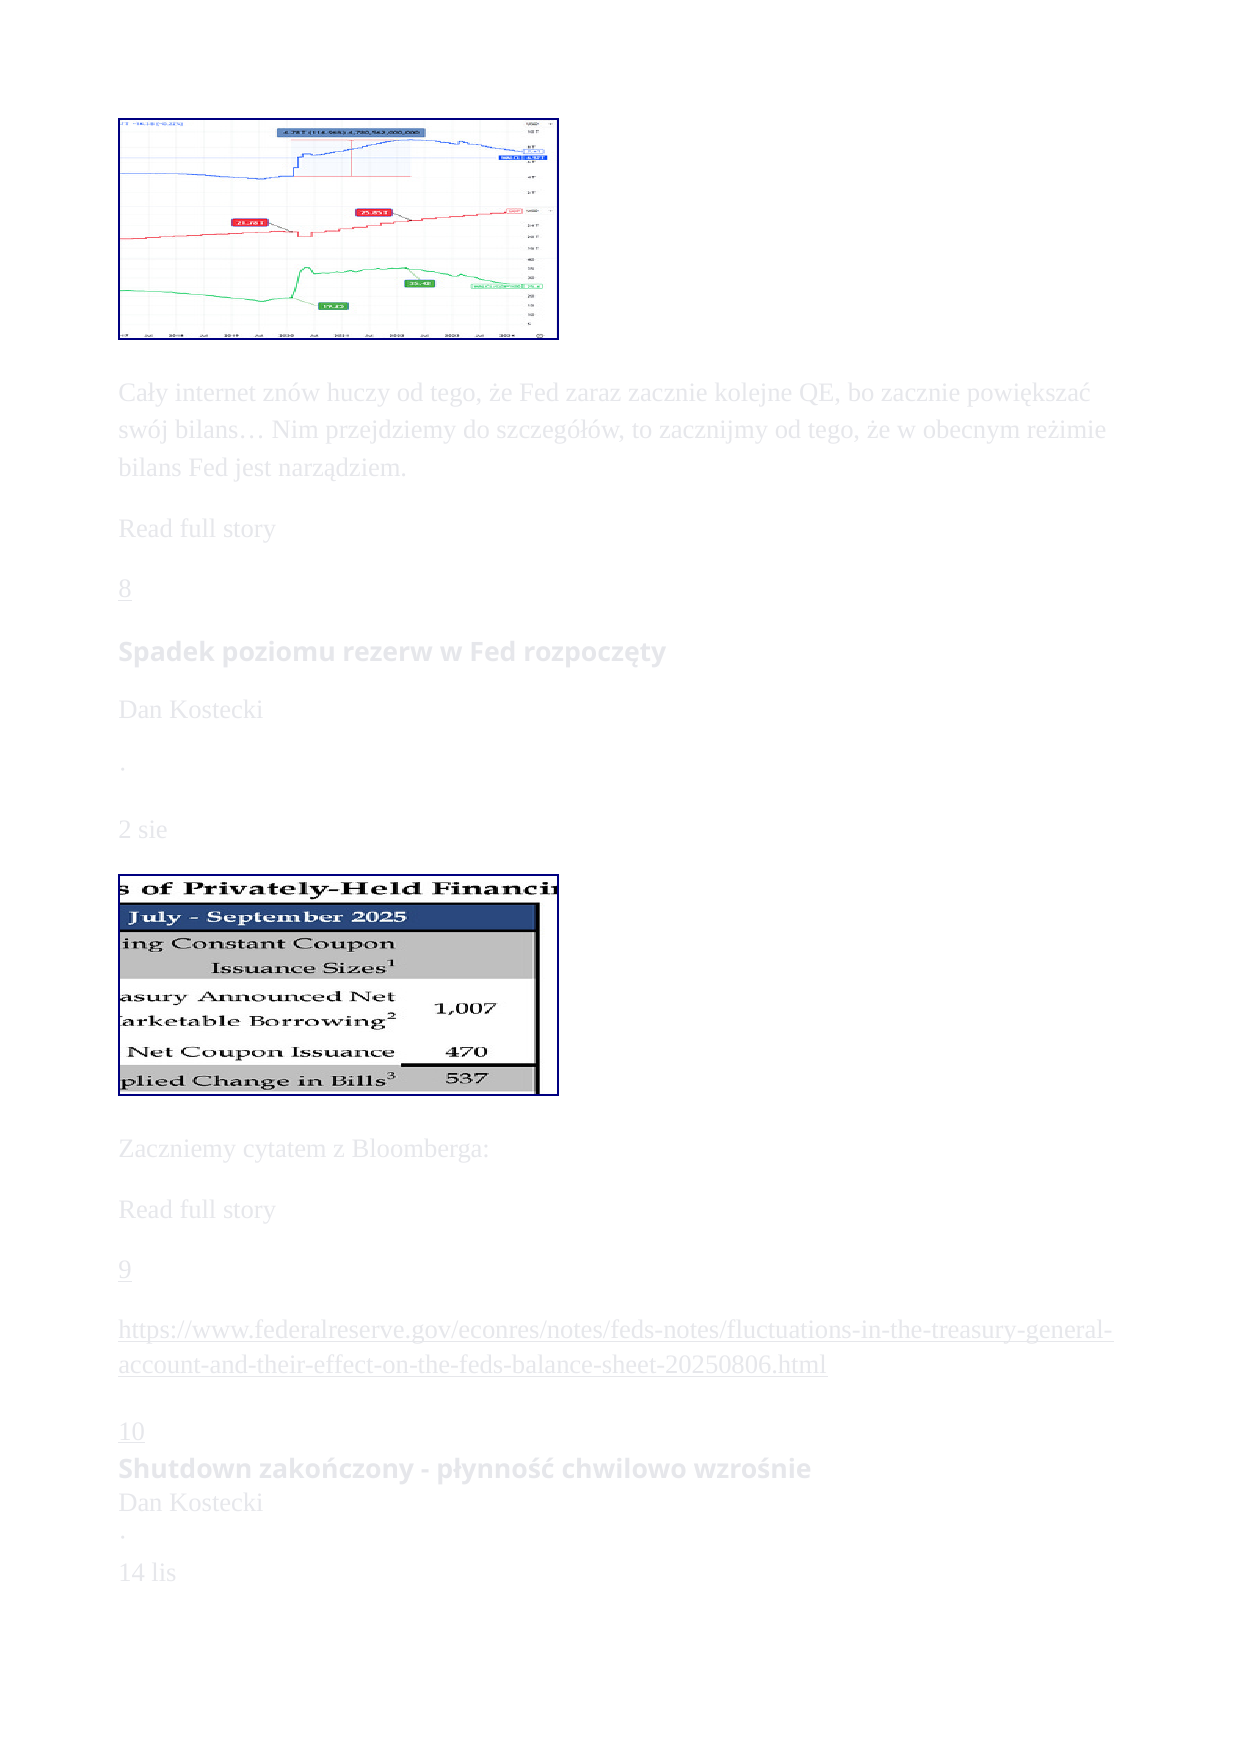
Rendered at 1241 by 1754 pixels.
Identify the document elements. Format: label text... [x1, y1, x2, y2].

text Read full story [118, 1194, 1122, 1224]
text 8 [118, 573, 1113, 603]
picture [120, 876, 557, 1094]
text · [118, 754, 1122, 785]
text Zaczniemy cytatem z Bloomberga: [118, 1125, 1122, 1163]
text Dan Kostecki [118, 1486, 1122, 1517]
text · [118, 1521, 1122, 1552]
text 2 sie [118, 814, 1122, 845]
text 14 lis [118, 1556, 1122, 1587]
text 10 [118, 1415, 1113, 1446]
text Dan Kostecki [118, 694, 1122, 725]
picture [120, 120, 557, 338]
text 9 [118, 1254, 1113, 1284]
subtitle Spadek poziomu rezerw w Fed rozpoczęty [118, 633, 1122, 669]
text Cały internet znów huczy od tego, że Fed zaraz zacznie kolejne QE, bo zacznie powiększać swój bilans… Nim przejdziemy do szczegółów, to zacznijmy od tego, że w obecnym reżimie bilans Fed jest narządziem. [118, 369, 1122, 482]
text https://www.federalreserve.gov/econres/notes/feds-notes/fluctuations-in-the-treasury-general-account-and-their-effect-on-the-feds-balance-sheet-20250806.html [118, 1314, 1122, 1379]
subtitle Shutdown zakończony - płynność chwilowo wzrośnie [118, 1450, 1122, 1486]
text Read full story [118, 513, 1122, 543]
